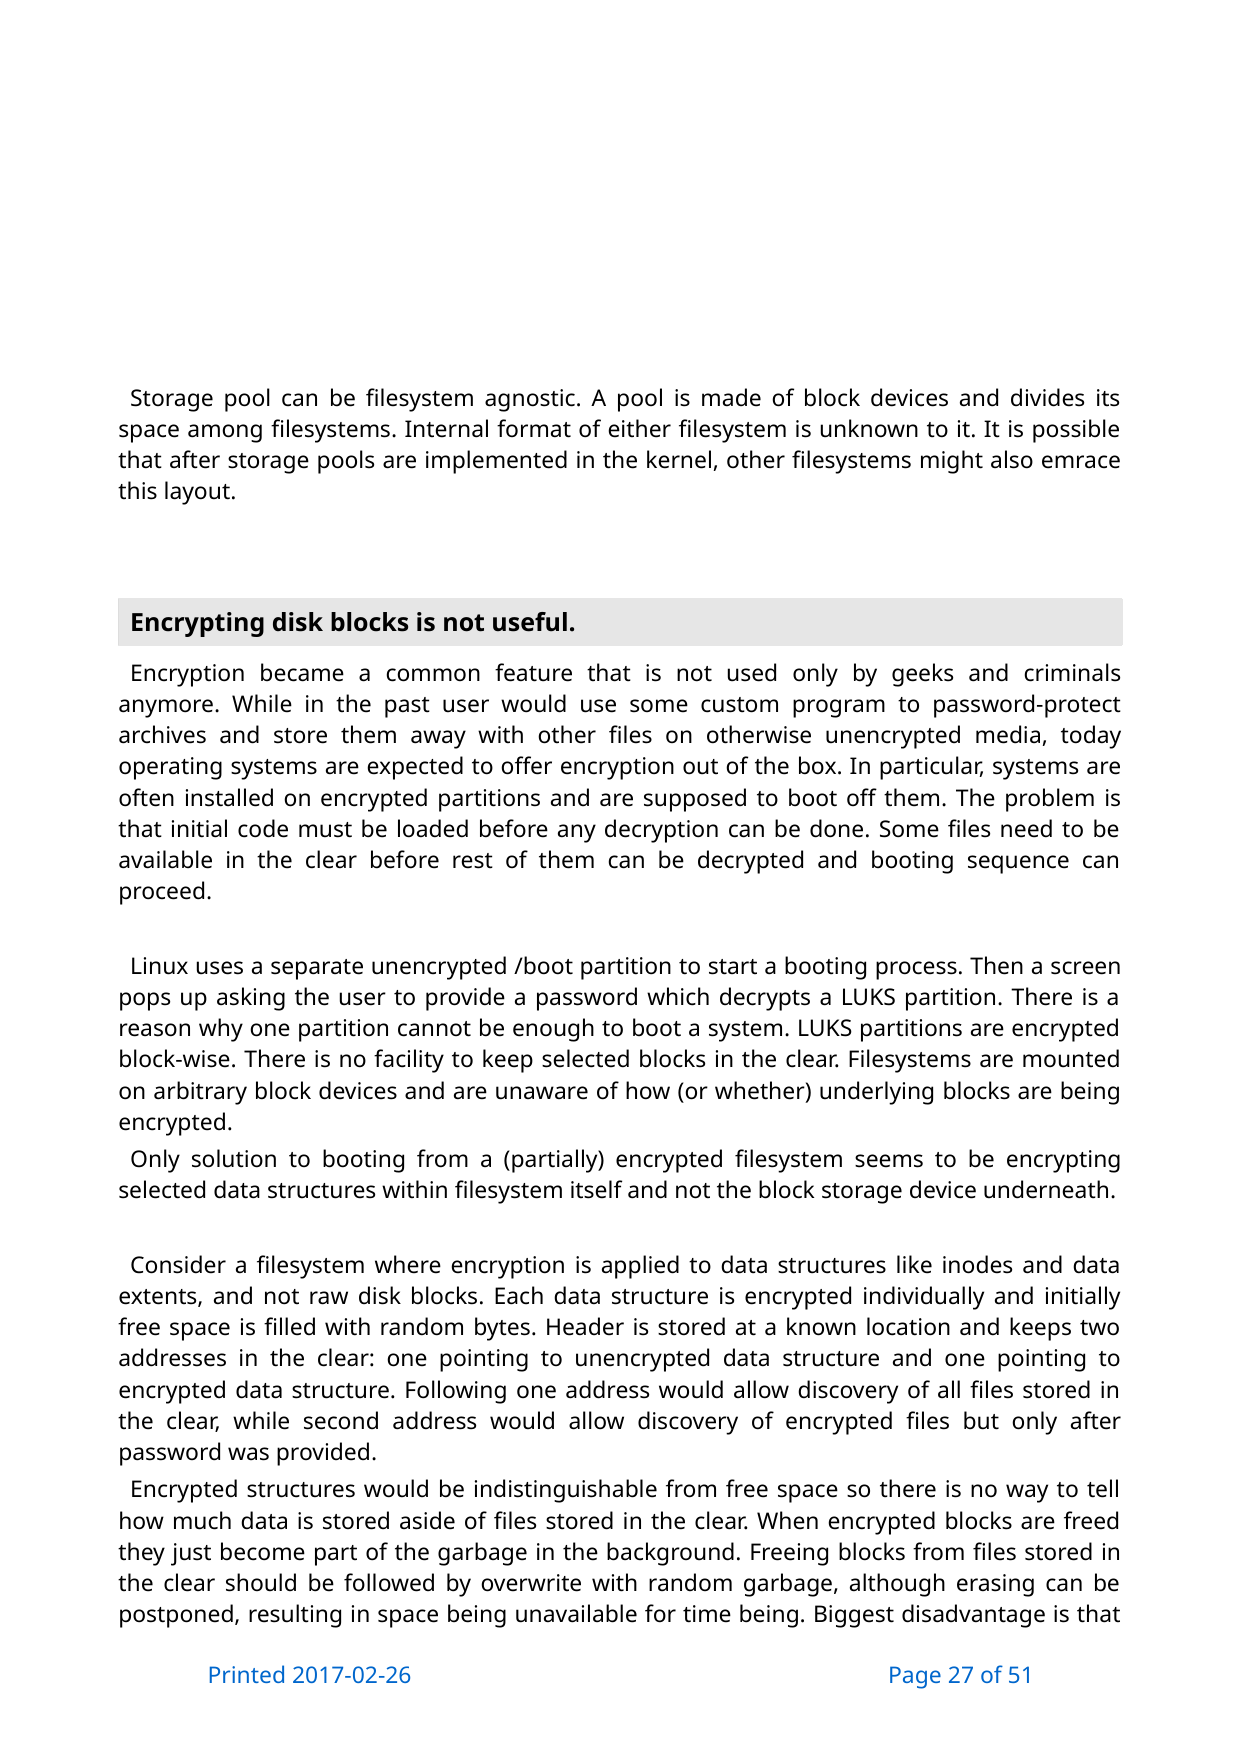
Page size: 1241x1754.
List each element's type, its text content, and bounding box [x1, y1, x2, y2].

subtitle Encrypting disk blocks is not useful. [119, 600, 1122, 645]
text Encryption became a common feature that is not used only by geeks and criminals anymore. While in the past user would use some custom program to password-protect archives and store them away with other files on otherwise unencrypted media, today operating systems are expected to offer encryption out of the box. In particular, systems are often installed on encrypted partitions and are supposed to boot off them. The problem is that initial code must be loaded before any decryption can be done. Some files need to be available in the clear before rest of them can be decrypted and booting sequence can proceed. [118, 656, 1122, 906]
text Storage pool can be filesystem agnostic. A pool is made of block devices and divides its space among filesystems. Internal format of either filesystem is unknown to it. It is possible that after storage pools are implemented in the kernel, other filesystems might also emrace this layout. [118, 381, 1122, 506]
text Only solution to booting from a (partially) encrypted filesystem seems to be encrypting selected data structures within filesystem itself and not the block storage device underneath. [118, 1143, 1122, 1206]
text Consider a filesystem where encryption is applied to data structures like inodes and data extents, and not raw disk blocks. Each data structure is encrypted individually and initially free space is filled with random bytes. Header is stored at a known location and keeps two addresses in the clear: one pointing to unencrypted data structure and one pointing to encrypted data structure. Following one address would allow discovery of all files stored in the clear, while second address would allow discovery of encrypted files but only after password was provided. [118, 1249, 1122, 1467]
text Linux uses a separate unencrypted /boot partition to start a booting process. Then a screen pops up asking the user to provide a password which decrypts a LUKS partition. There is a reason why one partition cannot be enough to boot a system. LUKS partitions are encrypted block-wise. There is no facility to keep selected blocks in the clear. Filesystems are mounted on arbitrary block devices and are unaware of how (or whether) underlying blocks are being encrypted. [118, 949, 1122, 1137]
text Encrypted structures would be indistinguishable from free space so there is no way to tell how much data is stored aside of files stored in the clear. When encrypted blocks are freed they just become part of the garbage in the background. Freeing blocks from files stored in the clear should be followed by overwrite with random garbage, although erasing can be postponed, resulting in space being unavailable for time being. Biggest disadvantage is that [118, 1473, 1122, 1629]
